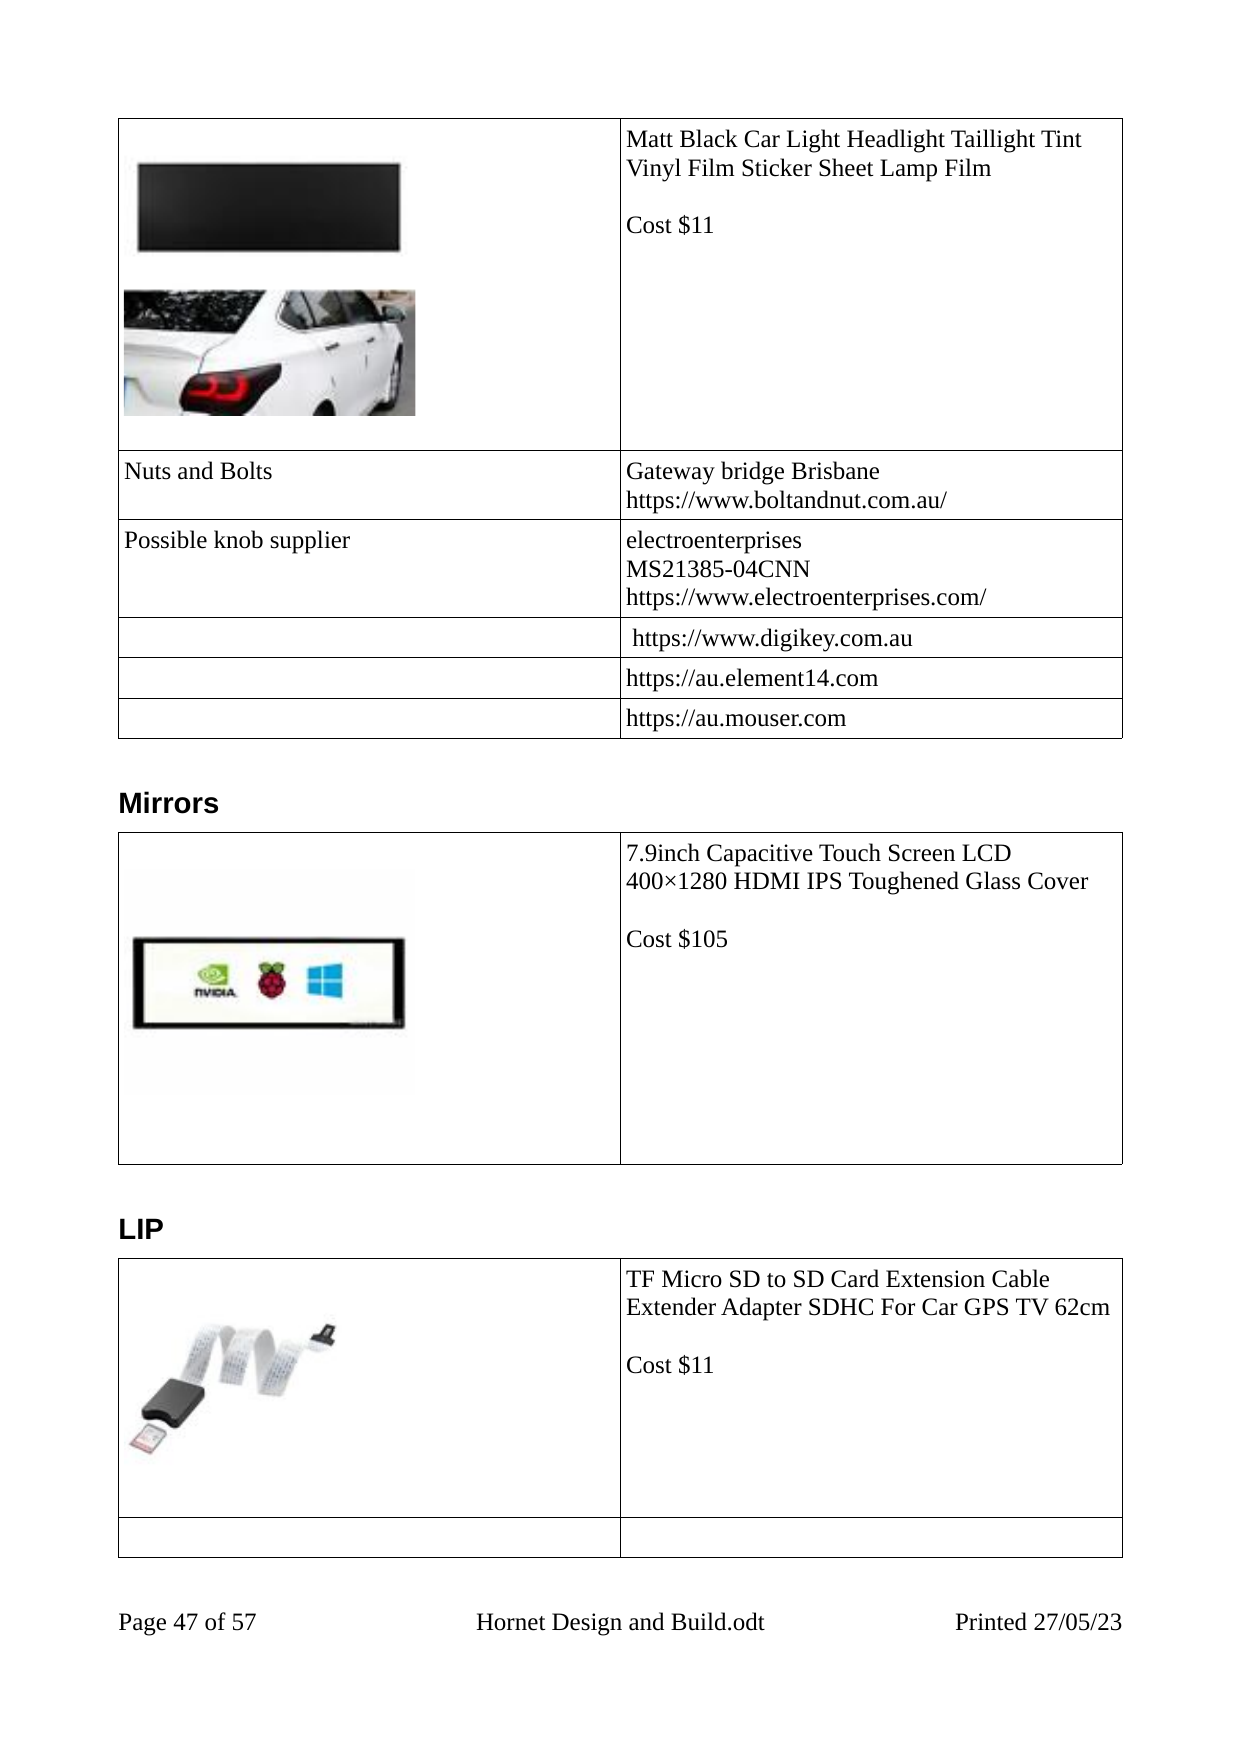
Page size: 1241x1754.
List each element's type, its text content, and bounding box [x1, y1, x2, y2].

table_header TF Micro SD to SD Card Extension Cable Extender Adapter SDHC For Car GPS TV 62cm Cost $11 [621, 1259, 1122, 1517]
table_header [119, 833, 620, 1164]
table_cell [119, 699, 620, 738]
picture [123, 1263, 343, 1483]
table_cell Possible knob supplier [119, 520, 620, 617]
table_cell [119, 119, 620, 450]
table_cell [119, 1518, 620, 1557]
subtitle Mirrors [118, 786, 1122, 819]
table_cell https://au.mouser.com [621, 699, 1122, 738]
table_cell [621, 1518, 1122, 1557]
table_cell [119, 618, 620, 657]
picture [123, 123, 416, 416]
table_cell Nuts and Bolts [119, 451, 620, 519]
subtitle LIP [118, 1212, 1122, 1245]
table_cell Gateway bridge Brisbane https://www.boltandnut.com.au/ [621, 451, 1122, 519]
table_header 7.9inch Capacitive Touch Screen LCD 400×1280 HDMI IPS Toughened Glass Cover Cost $105 [621, 833, 1122, 1164]
table_cell https://au.element14.com [621, 658, 1122, 698]
table_cell https://www.digikey.com.au [621, 618, 1122, 657]
table_header [119, 1259, 620, 1517]
picture [123, 837, 416, 1130]
table_cell Matt Black Car Light Headlight Taillight Tint Vinyl Film Sticker Sheet Lamp Film Cost $11 [621, 119, 1122, 450]
table_cell electroenterprises MS21385-04CNN https://www.electroenterprises.com/ [621, 520, 1122, 617]
table_cell [119, 658, 620, 698]
